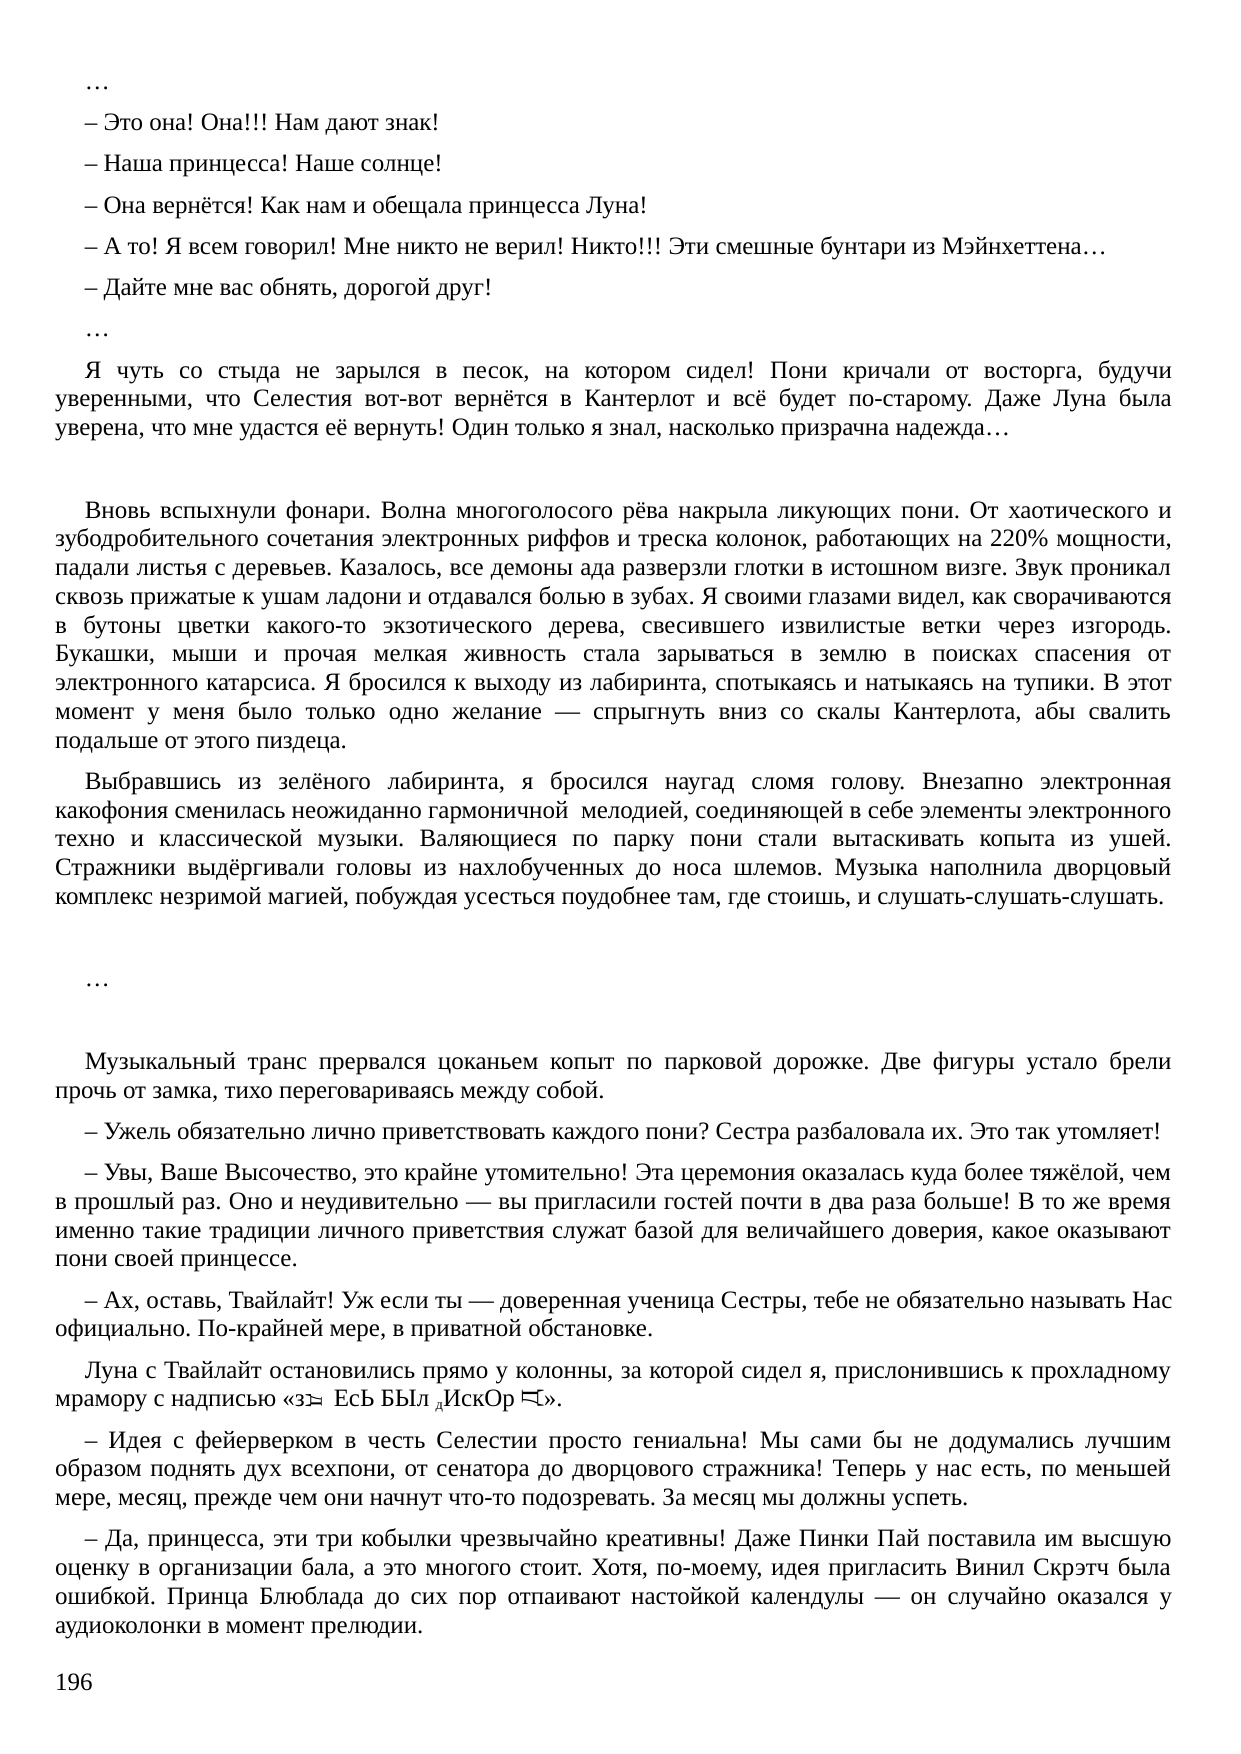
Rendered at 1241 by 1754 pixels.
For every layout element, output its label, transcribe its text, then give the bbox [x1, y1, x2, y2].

text – Это она! Она!!! Нам дают знак! [55, 107, 1173, 136]
text – Она вернётся! Как нам и обещала принцесса Луна! [55, 190, 1173, 218]
text – Увы, Ваше Высочество, это крайне утомительно! Эта церемония оказалась куда более тяжёлой, чем в прошлый раз. Оно и неудивительно — вы пригласили гостей почти в два раза больше! В то же время именно такие традиции личного приветствия служат базой для величайшего доверия, какое оказывают пони своей принцессе. [55, 1157, 1173, 1272]
text Я чуть со стыда не зарылся в песок, на котором сидел! Пони кричали от восторга, будучи уверенными, что Селестия вот-вот вернётся в Кантерлот и всё будет по-старому. Даже Луна была уверена, что мне удастся её вернуть! Один только я знал, насколько призрачна надежда… [55, 355, 1173, 441]
text – Ах, оставь, Твайлайт! Уж если ты — доверенная ученица Сестры, тебе не обязательно называть Нас официально. По-крайней мере, в приватной обстановке. [55, 1285, 1173, 1342]
text – Наша принцесса! Наше солнце! [55, 148, 1173, 177]
text Музыкальный транс прервался цоканьем копыт по парковой дорожке. Две фигуры устало брели прочь от замка, тихо переговариваясь между собой. [55, 1046, 1173, 1103]
text … [55, 66, 1173, 95]
text Вновь вспыхнули фонари. Волна многоголосого рёва накрыла ликующих пони. От хаотического и зубодробительного сочетания электронных риффов и треска колонок, работающих на 220% мощности, падали листья с деревьев. Казалось, все демоны ада разверзли глотки в истошном визге. Звук проникал сквозь прижатые к ушам ладони и отдавался болью в зубах. Я своими глазами видел, как сворачиваются в бутоны цветки какого-то экзотического дерева, свесившего извилистые ветки через изгородь. Букашки, мыши и прочая мелкая живность стала зарываться в землю в поисках спасения от электронного катарсиса. Я бросился к выходу из лабиринта, спотыкаясь и натыкаясь на тупики. В этот момент у меня было только одно желание — спрыгнуть вниз со скалы Кантерлота, абы свалить подальше от этого пиздеца. [55, 495, 1173, 753]
text … [55, 963, 1173, 992]
text … [55, 313, 1173, 342]
text – А то! Я всем говорил! Мне никто не верил! Никто!!! Эти смешные бунтари из Мэйнхеттена… [55, 231, 1173, 260]
text – Идея с фейерверком в честь Селестии просто гениальна! Мы сами бы не додумались лучшим образом поднять дух всехпони, от сенатора до дворцового стражника! Теперь у нас есть, по меньшей мере, месяц, прежде чем они начнут что-то подозревать. За месяц мы должны успеть. [55, 1425, 1173, 1511]
text – Ужель обязательно лично приветствовать каждого пони? Сестра разбаловала их. Это так утомляет! [55, 1116, 1173, 1145]
text Луна с Твайлайт остановились прямо у колонны, за которой сидел я, прислонившись к прохладному мрамору с надписью «здЕсЬ БЫл дИскОрД». [55, 1355, 1173, 1412]
text Выбравшись из зелёного лабиринта, я бросился наугад сломя голову. Внезапно электронная какофония сменилась неожиданно гармоничной мелодией, соединяющей в себе элементы электронного техно и классической музыки. Валяющиеся по парку пони стали вытаскивать копыта из ушей. Стражники выдёргивали головы из нахлобученных до носа шлемов. Музыка наполнила дворцовый комплекс незримой магией, побуждая усесться поудобнее там, где стоишь, и слушать-слушать-слушать. [55, 766, 1173, 910]
text – Да, принцесса, эти три кобылки чрезвычайно креативны! Даже Пинки Пай поставила им высшую оценку в организации бала, а это многого стоит. Хотя, по-моему, идея пригласить Винил Скрэтч была ошибкой. Принца Блюблада до сих пор отпаивают настойкой календулы — он случайно оказался у аудиоколонки в момент прелюдии. [55, 1523, 1173, 1638]
text – Дайте мне вас обнять, дорогой друг! [55, 272, 1173, 301]
